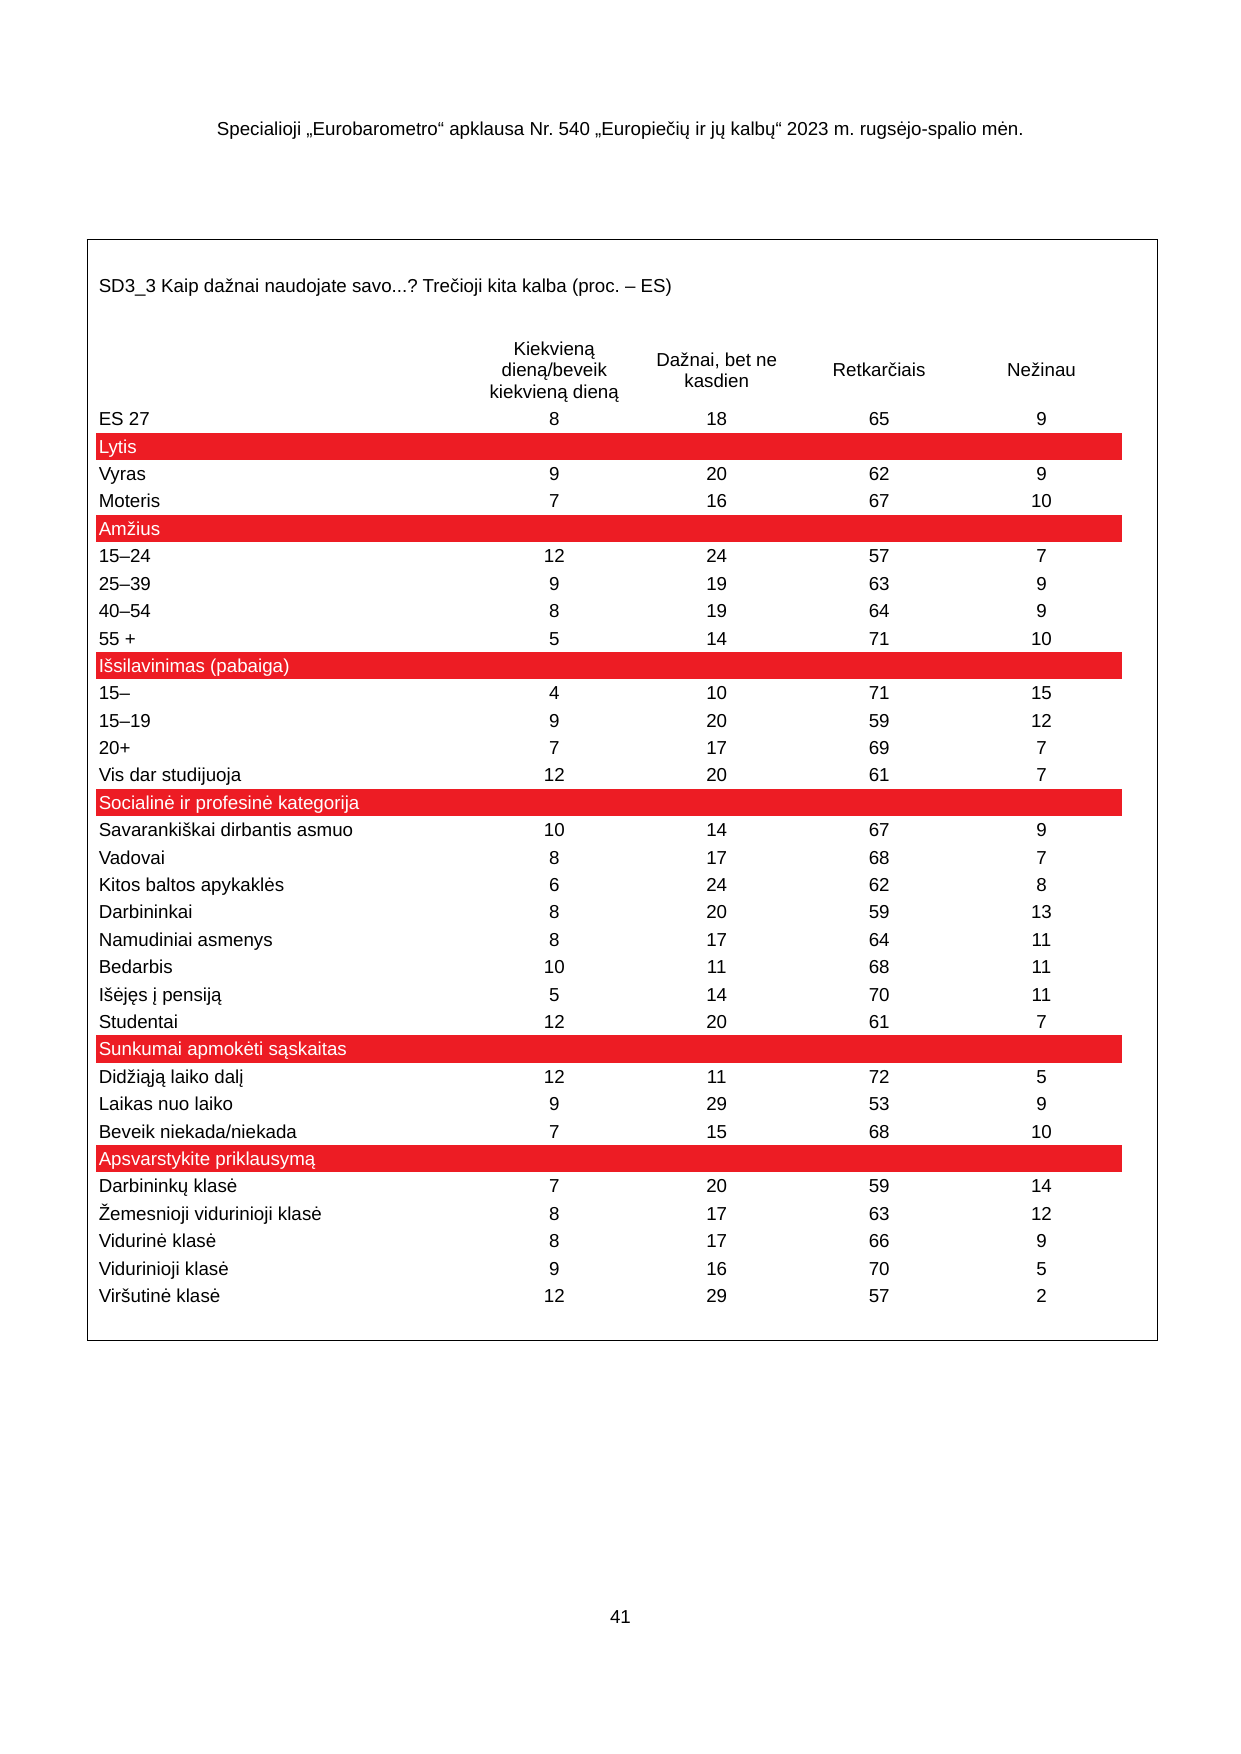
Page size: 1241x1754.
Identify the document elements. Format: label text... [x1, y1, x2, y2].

table_cell 2 [960, 1282, 1122, 1309]
table_cell 18 [635, 405, 798, 433]
table_cell [798, 515, 960, 542]
table_cell 11 [960, 981, 1122, 1008]
table_cell 71 [798, 624, 960, 652]
table_cell Didžiąją laiko dalį [96, 1063, 473, 1090]
table_cell 19 [635, 570, 798, 597]
table_cell 5 [960, 1063, 1122, 1090]
table_cell 40–54 [96, 597, 473, 624]
table_cell 29 [635, 1090, 798, 1117]
table_cell 9 [960, 597, 1122, 624]
table_cell 12 [473, 1282, 635, 1309]
table_cell 62 [798, 871, 960, 898]
table_cell 20 [635, 460, 798, 487]
table_cell 25–39 [96, 570, 473, 597]
table_cell 14 [635, 624, 798, 652]
table_cell 12 [473, 1063, 635, 1090]
table_cell [473, 789, 635, 816]
table_cell 7 [960, 761, 1122, 789]
table_cell Namudiniai asmenys [96, 926, 473, 953]
table_cell ES 27 [96, 405, 473, 433]
table_cell Vis dar studijuoja [96, 761, 473, 789]
table_cell 8 [473, 1227, 635, 1254]
table_cell Moteris [96, 488, 473, 515]
table_cell 20 [635, 1008, 798, 1035]
table_cell 24 [635, 542, 798, 569]
table_cell 9 [960, 816, 1122, 843]
table_cell 63 [798, 570, 960, 597]
table_cell [635, 515, 798, 542]
table_cell 20 [635, 707, 798, 734]
table_cell 9 [473, 460, 635, 487]
table_cell 10 [473, 816, 635, 843]
table_cell Vidurinioji klasė [96, 1255, 473, 1282]
table_cell 9 [473, 1090, 635, 1117]
table_cell 12 [473, 1008, 635, 1035]
table_cell Vidurinė klasė [96, 1227, 473, 1254]
table_cell Bedarbis [96, 953, 473, 981]
table_cell [635, 1035, 798, 1063]
table_cell [960, 1145, 1122, 1172]
table_cell 13 [960, 898, 1122, 926]
table_cell [960, 789, 1122, 816]
table_cell Išėjęs į pensiją [96, 981, 473, 1008]
table_cell 17 [635, 1200, 798, 1227]
table_cell Lytis [96, 433, 473, 460]
table_cell 12 [473, 761, 635, 789]
table_cell 7 [473, 734, 635, 761]
table_cell 67 [798, 488, 960, 515]
table_cell Viršutinė klasė [96, 1282, 473, 1309]
table_cell 20+ [96, 734, 473, 761]
table_cell [798, 433, 960, 460]
table_cell 59 [798, 898, 960, 926]
table_cell 69 [798, 734, 960, 761]
table_cell 8 [473, 898, 635, 926]
table_cell 17 [635, 1227, 798, 1254]
table_cell [960, 433, 1122, 460]
table_cell 7 [473, 1118, 635, 1145]
table_cell 70 [798, 1255, 960, 1282]
table_cell 8 [473, 405, 635, 433]
table_cell 10 [960, 624, 1122, 652]
table_cell 8 [473, 926, 635, 953]
table_cell [960, 302, 1122, 335]
table_cell Darbininkų klasė [96, 1172, 473, 1200]
table_cell 8 [473, 1200, 635, 1227]
table_cell 9 [960, 405, 1122, 433]
table_cell 17 [635, 734, 798, 761]
table_cell 5 [960, 1255, 1122, 1282]
table_cell 17 [635, 926, 798, 953]
table_cell 16 [635, 488, 798, 515]
table_cell 11 [635, 953, 798, 981]
table_cell 72 [798, 1063, 960, 1090]
table_cell 11 [960, 926, 1122, 953]
table_cell 9 [960, 1227, 1122, 1254]
table_cell 67 [798, 816, 960, 843]
table_cell 7 [473, 488, 635, 515]
table_cell 64 [798, 597, 960, 624]
table_cell [473, 302, 635, 335]
table_cell 7 [473, 1172, 635, 1200]
table_cell 68 [798, 1118, 960, 1145]
table_cell 15 [635, 1118, 798, 1145]
table_cell 10 [473, 953, 635, 981]
table_cell [798, 1145, 960, 1172]
table_cell [960, 652, 1122, 679]
table_cell [473, 652, 635, 679]
table_cell 71 [798, 679, 960, 707]
table_cell 62 [798, 460, 960, 487]
table_cell 70 [798, 981, 960, 1008]
table_cell 12 [960, 707, 1122, 734]
table_cell 10 [960, 1118, 1122, 1145]
table_cell Sunkumai apmokėti sąskaitas [96, 1035, 473, 1063]
table_cell 63 [798, 1200, 960, 1227]
table_cell 64 [798, 926, 960, 953]
table_cell 11 [960, 953, 1122, 981]
table_cell 16 [635, 1255, 798, 1282]
table_cell [635, 433, 798, 460]
table_cell [960, 515, 1122, 542]
table_cell [798, 789, 960, 816]
table_cell 55 + [96, 624, 473, 652]
table_cell 9 [960, 1090, 1122, 1117]
table_cell 59 [798, 707, 960, 734]
table_cell 20 [635, 761, 798, 789]
table_cell 9 [473, 707, 635, 734]
table_cell 8 [960, 871, 1122, 898]
table_cell 24 [635, 871, 798, 898]
table_cell Beveik niekada/niekada [96, 1118, 473, 1145]
table_cell Studentai [96, 1008, 473, 1035]
table_cell 61 [798, 761, 960, 789]
table_cell 66 [798, 1227, 960, 1254]
table_cell [473, 515, 635, 542]
table_cell 11 [635, 1063, 798, 1090]
table_cell 15–19 [96, 707, 473, 734]
table_cell 20 [635, 1172, 798, 1200]
table_cell 29 [635, 1282, 798, 1309]
table_cell Vadovai [96, 844, 473, 871]
table_cell Nežinau [960, 335, 1122, 405]
table_cell [798, 302, 960, 335]
table_cell [798, 1035, 960, 1063]
table_cell Socialinė ir profesinė kategorija [96, 789, 473, 816]
table_cell 17 [635, 844, 798, 871]
table_cell 8 [473, 597, 635, 624]
table_cell 12 [473, 542, 635, 569]
table_cell [960, 1035, 1122, 1063]
table_cell Dažnai, bet ne kasdien [635, 335, 798, 405]
table_cell Vyras [96, 460, 473, 487]
table_cell 7 [960, 542, 1122, 569]
table_cell 20 [635, 898, 798, 926]
table_cell Retkarčiais [798, 335, 960, 405]
table_cell 9 [473, 1255, 635, 1282]
table_cell 6 [473, 871, 635, 898]
table_cell Amžius [96, 515, 473, 542]
table_cell Savarankiškai dirbantis asmuo [96, 816, 473, 843]
table_cell [635, 789, 798, 816]
table_cell Žemesnioji vidurinioji klasė [96, 1200, 473, 1227]
table_cell 5 [473, 981, 635, 1008]
table_cell 8 [473, 844, 635, 871]
table_cell Laikas nuo laiko [96, 1090, 473, 1117]
table_cell 61 [798, 1008, 960, 1035]
table_cell 57 [798, 542, 960, 569]
table_cell 14 [635, 816, 798, 843]
table_cell [96, 335, 473, 405]
table_cell 53 [798, 1090, 960, 1117]
table_cell 59 [798, 1172, 960, 1200]
table_cell [635, 302, 798, 335]
table_cell [473, 1035, 635, 1063]
table_cell 7 [960, 734, 1122, 761]
table_cell 15– [96, 679, 473, 707]
table_cell [473, 1145, 635, 1172]
table_cell [635, 1145, 798, 1172]
table_cell 19 [635, 597, 798, 624]
table_cell 65 [798, 405, 960, 433]
table_cell [473, 433, 635, 460]
table_cell [635, 652, 798, 679]
table_cell 9 [473, 570, 635, 597]
table_cell Kiekvieną dieną/beveik kiekvieną dieną [473, 335, 635, 405]
table_cell 10 [635, 679, 798, 707]
table_cell [798, 652, 960, 679]
table_cell 15–24 [96, 542, 473, 569]
table_cell 9 [960, 570, 1122, 597]
table_cell 14 [960, 1172, 1122, 1200]
table_cell Kitos baltos apykaklės [96, 871, 473, 898]
table_cell 68 [798, 844, 960, 871]
table_cell 14 [635, 981, 798, 1008]
table_cell 68 [798, 953, 960, 981]
table_cell 10 [960, 488, 1122, 515]
table_cell 9 [960, 460, 1122, 487]
table_cell 12 [960, 1200, 1122, 1227]
table_cell 57 [798, 1282, 960, 1309]
table_cell 7 [960, 1008, 1122, 1035]
table_cell 4 [473, 679, 635, 707]
table_header SD3_3 Kaip dažnai naudojate savo...? Trečioji kita kalba (proc. – ES) [96, 270, 1122, 302]
table_cell Apsvarstykite priklausymą [96, 1145, 473, 1172]
table_cell 15 [960, 679, 1122, 707]
table_cell Išsilavinimas (pabaiga) [96, 652, 473, 679]
table_cell 5 [473, 624, 635, 652]
table_cell 7 [960, 844, 1122, 871]
table_cell [96, 302, 473, 335]
table_cell Darbininkai [96, 898, 473, 926]
